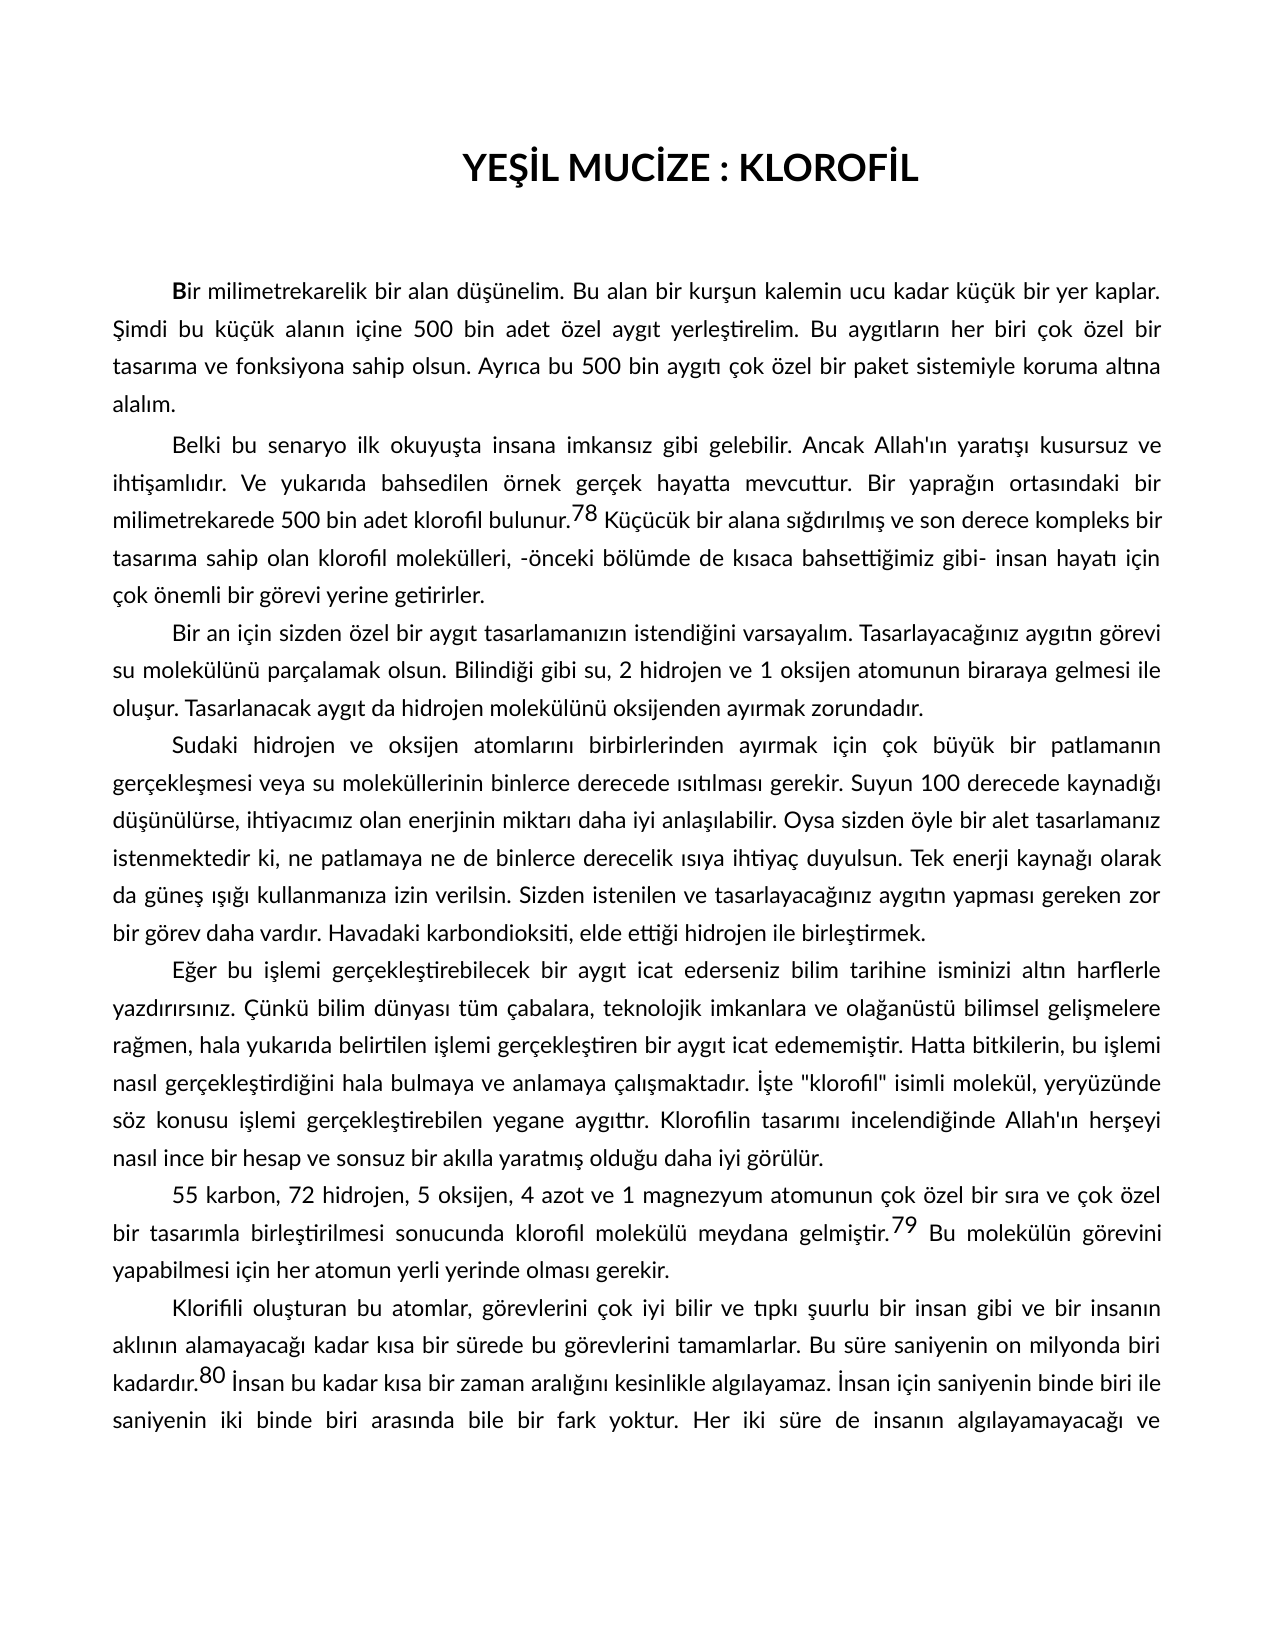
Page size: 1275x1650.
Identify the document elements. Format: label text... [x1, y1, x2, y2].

text Belki bu senaryo ilk okuyuşta insana imkansız gibi gelebilir. Ancak Allah'ın yaratışı kusursuz ve ihtişamlıdır. Ve yukarıda bahsedilen örnek gerçek hayatta mevcuttur. Bir yaprağın ortasındaki bir milimetrekarede 500 bin adet klorofil bulunur.78 Küçücük bir alana sığdırılmış ve son derece kompleks bir tasarıma sahip olan klorofil molekülleri, -önceki bölümde de kısaca bahsettiğimiz gibi- insan hayatı için çok önemli bir görevi yerine getirirler. [112, 424, 1162, 611]
text Bir an için sizden özel bir aygıt tasarlamanızın istendiğini varsayalım. Tasarlayacağınız aygıtın görevi su molekülünü parçalamak olsun. Bilindiği gibi su, 2 hidrojen ve 1 oksijen atomunun biraraya gelmesi ile oluşur. Tasarlanacak aygıt da hidrojen molekülünü oksijenden ayırmak zorundadır. [112, 611, 1162, 724]
text Klorifili oluşturan bu atomlar, görevlerini çok iyi bilir ve tıpkı şuurlu bir insan gibi ve bir insanın aklının alamayacağı kadar kısa bir sürede bu görevlerini tamamlarlar. Bu süre saniyenin on milyonda biri kadardır.80 İnsan bu kadar kısa bir zaman aralığını kesinlikle algılayamaz. İnsan için saniyenin binde biri ile saniyenin iki binde biri arasında bile bir fark yoktur. Her iki süre de insanın algılayamayacağı ve [112, 1286, 1162, 1436]
text YEŞİL MUCİZE : KLOROFİL [160, 152, 1162, 189]
text Sudaki hidrojen ve oksijen atomlarını birbirlerinden ayırmak için çok büyük bir patlamanın gerçekleşmesi veya su moleküllerinin binlerce derecede ısıtılması gerekir. Suyun 100 derecede kaynadığı düşünülürse, ihtiyacımız olan enerjinin miktarı daha iyi anlaşılabilir. Oysa sizden öyle bir alet tasarlamanız istenmektedir ki, ne patlamaya ne de binlerce derecelik ısıya ihtiyaç duyulsun. Tek enerji kaynağı olarak da güneş ışığı kullanmanıza izin verilsin. Sizden istenilen ve tasarlayacağınız aygıtın yapması gereken zor bir görev daha vardır. Havadaki karbondioksiti, elde ettiği hidrojen ile birleştirmek. [112, 724, 1162, 949]
text Bir milimetrekarelik bir alan düşünelim. Bu alan bir kurşun kalemin ucu kadar küçük bir yer kaplar. Şimdi bu küçük alanın içine 500 bin adet özel aygıt yerleştirelim. Bu aygıtların her biri çok özel bir tasarıma ve fonksiyona sahip olsun. Ayrıca bu 500 bin aygıtı çok özel bir paket sistemiyle koruma altına alalım. [112, 269, 1162, 419]
text Eğer bu işlemi gerçekleştirebilecek bir aygıt icat ederseniz bilim tarihine isminizi altın harflerle yazdırırsınız. Çünkü bilim dünyası tüm çabalara, teknolojik imkanlara ve olağanüstü bilimsel gelişmelere rağmen, hala yukarıda belirtilen işlemi gerçekleştiren bir aygıt icat edememiştir. Hatta bitkilerin, bu işlemi nasıl gerçekleştirdiğini hala bulmaya ve anlamaya çalışmaktadır. İşte "klorofil" isimli molekül, yeryüzünde söz konusu işlemi gerçekleştirebilen yegane aygıttır. Klorofilin tasarımı incelendiğinde Allah'ın herşeyi nasıl ince bir hesap ve sonsuz bir akılla yaratmış olduğu daha iyi görülür. [112, 949, 1162, 1174]
text 55 karbon, 72 hidrojen, 5 oksijen, 4 azot ve 1 magnezyum atomunun çok özel bir sıra ve çok özel bir tasarımla birleştirilmesi sonucunda klorofil molekülü meydana gelmiştir.79 Bu molekülün görevini yapabilmesi için her atomun yerli yerinde olması gerekir. [112, 1174, 1162, 1286]
